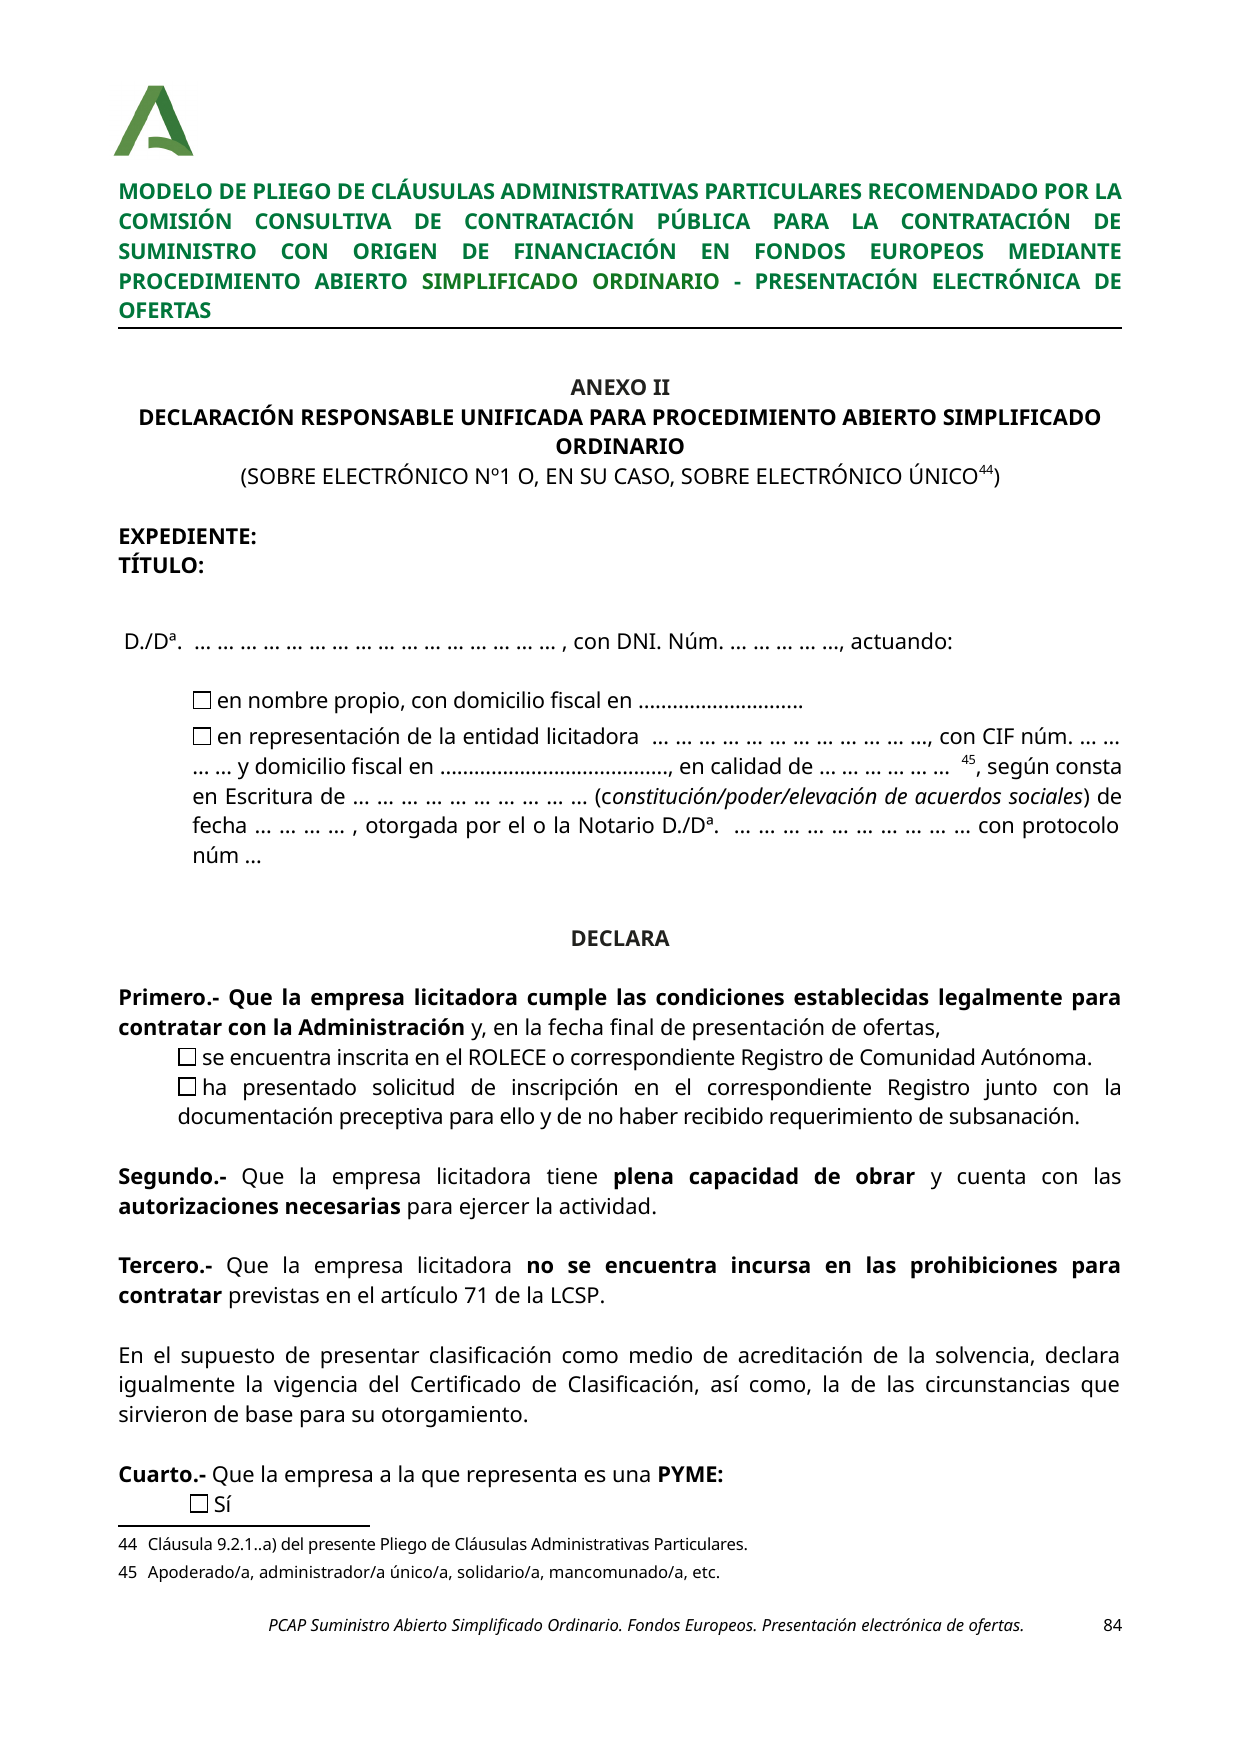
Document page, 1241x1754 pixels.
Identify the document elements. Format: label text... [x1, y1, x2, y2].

picture [109, 81, 198, 160]
text en representación de la entidad licitadora … … … … … … … … … … … …, con CIF núm. … … … … y domicilio fiscal en …………………………………., en calidad de … … … … … … , según consta en Escritura de … … … … … … … … … … (constitución/poder/elevación de acuerdos sociales) de fecha … … … … , otorgada por el o la Notario D./Dª. … … … … … … … … … … con protocolo núm … [192, 721, 1122, 870]
list se encuentra inscrita en el ROLECE o correspondiente Registro de Comunidad Autónoma. [177, 1042, 1122, 1072]
text en nombre propio, con domicilio fiscal en ……………………….. [192, 685, 1122, 715]
text En el supuesto de presentar clasificación como medio de acreditación de la solvencia, declara igualmente la vigencia del Certificado de Clasificación, así como, la de las circunstancias que sirvieron de base para su otorgamiento. [118, 1340, 1122, 1429]
text Sí [189, 1489, 1122, 1518]
text ANEXO II [118, 372, 1122, 402]
text TÍTULO: [118, 551, 1122, 580]
list Primero.- Que la empresa licitadora cumple las condiciones establecidas legalmente para contratar con la Administración y, en la fecha final de presentación de ofertas, [118, 982, 1122, 1042]
text D./Dª. … … … … … … … … … … … … … … … … , con DNI. Núm. … … … … …, actuando: [118, 626, 1122, 656]
text DECLARACIÓN RESPONSABLE UNIFICADA PARA PROCEDIMIENTO ABIERTO SIMPLIFICADO ORDINARIO [118, 402, 1122, 461]
text Cuarto.- Que la empresa a la que representa es una PYME: [118, 1459, 1122, 1489]
text Apoderado/a, administrador/a único/a, solidario/a, mancomunado/a, etc. [118, 1561, 1122, 1584]
text Cláusula 9.2.1..a) del presente Pliego de Cláusulas Administrativas Particulares. [118, 1532, 1122, 1555]
list ha presentado solicitud de inscripción en el correspondiente Registro junto con la documentación preceptiva para ello y de no haber recibido requerimiento de subsanación. [177, 1072, 1122, 1131]
text Segundo.- Que la empresa licitadora tiene plena capacidad de obrar y cuenta con las autorizaciones necesarias para ejercer la actividad. [118, 1161, 1122, 1221]
text EXPEDIENTE: [118, 521, 1122, 551]
text (SOBRE ELECTRÓNICO Nº1 O, EN SU CASO, SOBRE ELECTRÓNICO ÚNICO) [118, 461, 1122, 491]
text MODELO DE PLIEGO DE CLÁUSULAS ADMINISTRATIVAS PARTICULARES RECOMENDADO POR LA COMISIÓN CONSULTIVA DE CONTRATACIÓN PÚBLICA PARA LA CONTRATACIÓN DE SUMINISTRO CON ORIGEN DE FINANCIACIÓN EN FONDOS EUROPEOS MEDIANTE PROCEDIMIENTO ABIERTO SIMPLIFICADO ORDINARIO - PRESENTACIÓN ELECTRÓNICA DE OFERTAS [118, 176, 1122, 327]
text Tercero.- Que la empresa licitadora no se encuentra incursa en las prohibiciones para contratar previstas en el artículo 71 de la LCSP. [118, 1250, 1122, 1310]
text DECLARA [118, 923, 1122, 952]
